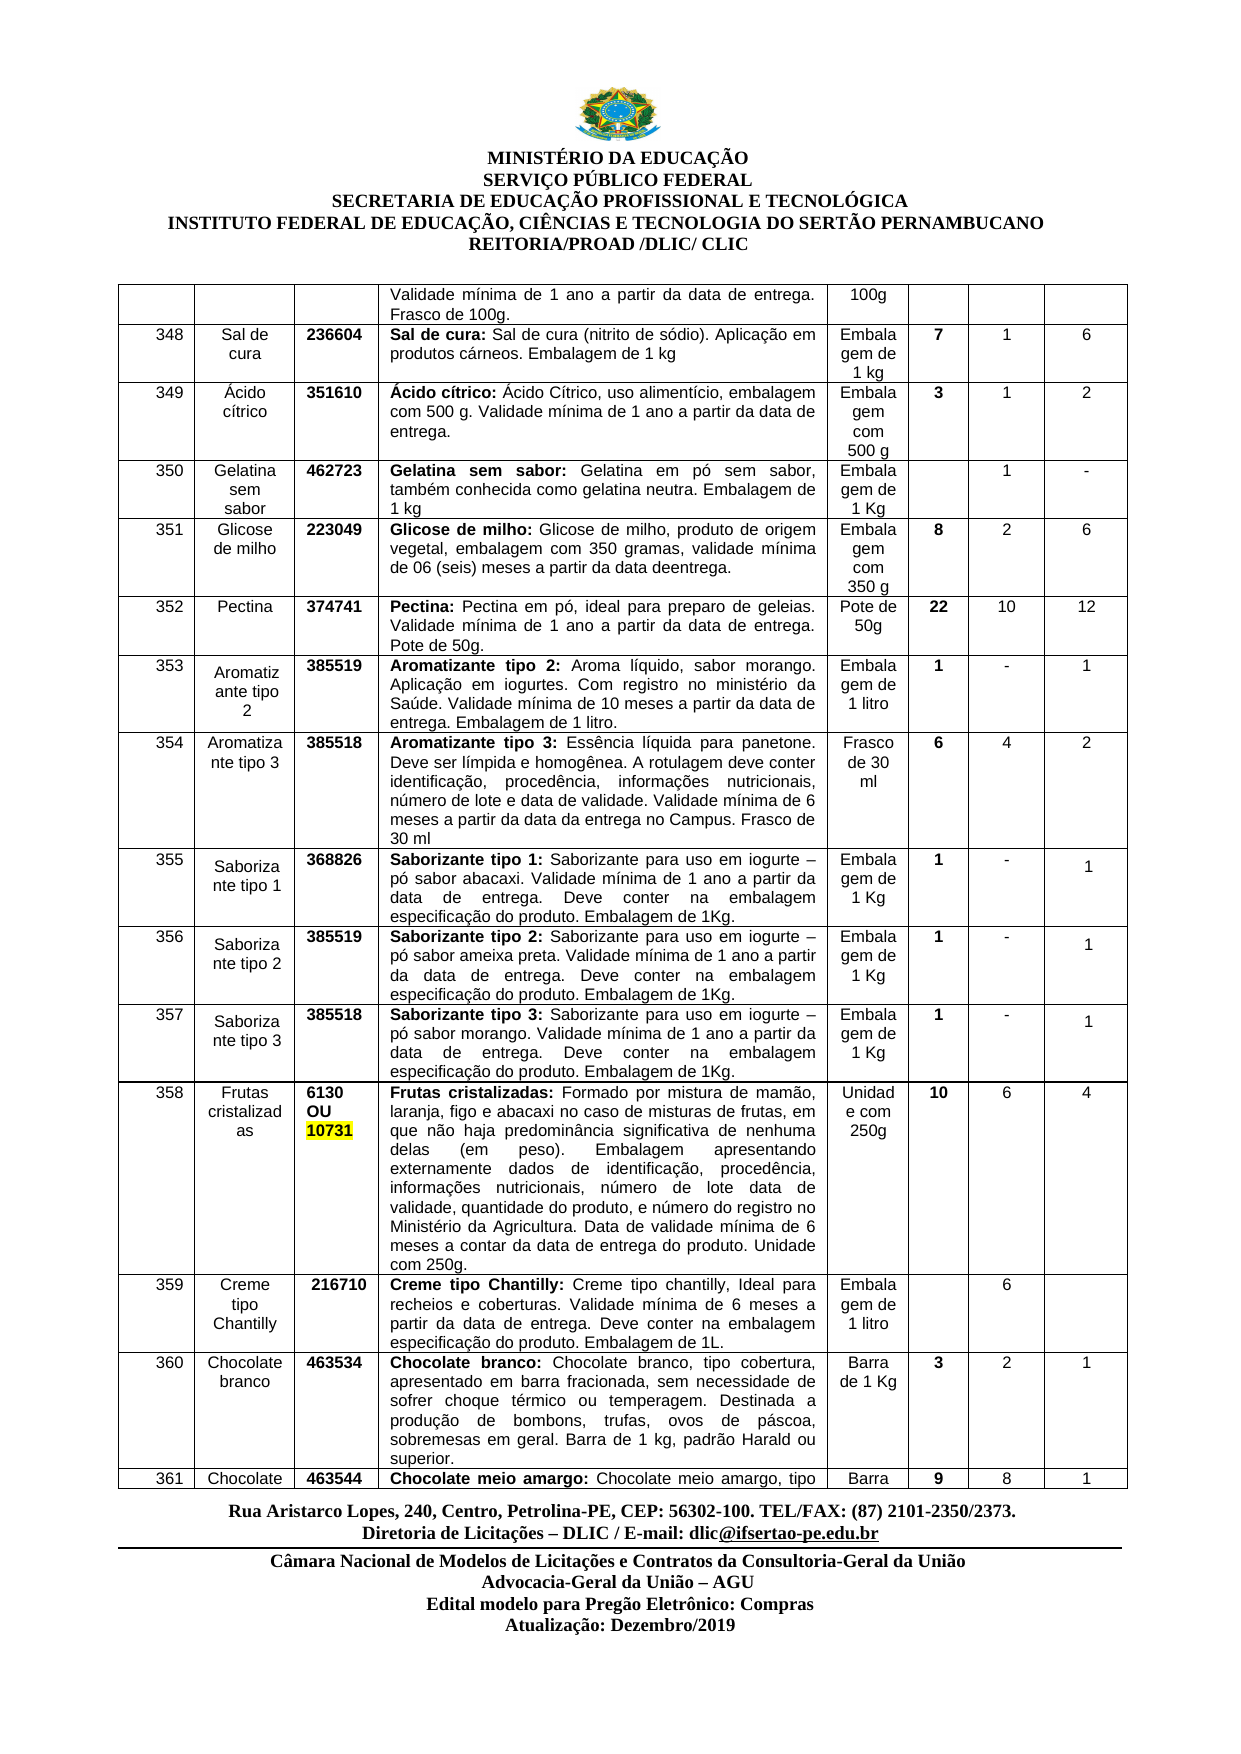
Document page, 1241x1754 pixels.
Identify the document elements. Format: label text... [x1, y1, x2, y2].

table_cell Embalagem de 1 Kg [828, 461, 908, 518]
table_cell 2 [1045, 733, 1127, 848]
table_cell 352 [119, 597, 194, 654]
table_cell [909, 285, 968, 323]
table_cell - [969, 927, 1044, 1004]
table_cell 385519 [295, 927, 378, 1004]
table_cell Pectina: Pectina em pó, ideal para preparo de geleias. Validade mínima de 1 ano a partir da data de entrega. Pote de 50g. [379, 597, 827, 654]
table_cell Gelatina sem sabor: Gelatina em pó sem sabor, também conhecida como gelatina neutra. Embalagem de 1 kg [379, 461, 827, 518]
table_cell 1 [1045, 1469, 1127, 1488]
table_cell Frutas cristalizadas [195, 1083, 294, 1274]
table_cell - [1045, 461, 1127, 518]
table_cell Saborizante tipo 2: Saborizante para uso em iogurte – pó sabor ameixa preta. Validade mínima de 1 ano a partir da data de entrega. Deve conter na embalagem especificação do produto. Embalagem de 1Kg. [379, 927, 827, 1004]
table_cell Saborizante tipo 2 [195, 927, 294, 1004]
table_cell 356 [119, 927, 194, 1004]
table_cell Chocolate meio amargo: Chocolate meio amargo, tipo [379, 1469, 827, 1488]
table_cell 355 [119, 849, 194, 926]
table_cell Chocolate branco [195, 1353, 294, 1468]
table_cell - [969, 656, 1044, 732]
table_cell 462723 [295, 461, 378, 518]
table_cell 353 [119, 656, 194, 732]
table_cell 354 [119, 733, 194, 848]
table_cell 6 [1045, 325, 1127, 382]
table_cell 2 [969, 1353, 1044, 1468]
table_cell 1 [1045, 1353, 1127, 1468]
table_cell 361 [119, 1469, 194, 1488]
table_cell 6 [969, 1083, 1044, 1274]
table_cell 1 [1045, 849, 1127, 926]
table_cell 351 [119, 519, 194, 596]
table_cell Creme tipo Chantilly: Creme tipo chantilly, Ideal para recheios e coberturas. Validade mínima de 6 meses a partir da data de entrega. Deve conter na embalagem especificação do produto. Embalagem de 1L. [379, 1275, 827, 1352]
table_cell 357 [119, 1005, 194, 1081]
table_cell Gelatina sem sabor [195, 461, 294, 518]
table_cell Embalagem de 1 Kg [828, 927, 908, 1004]
table_cell Aromatizante tipo 3: Essência líquida para panetone. Deve ser límpida e homogênea. A rotulagem deve conter identificação, procedência, informações nutricionais, número de lote e data de validade. Validade mínima de 6 meses a partir da data da entrega no Campus. Frasco de 30 ml [379, 733, 827, 848]
table_cell 4 [969, 733, 1044, 848]
table_cell Saborizante tipo 1 [195, 849, 294, 926]
table_cell 7 [909, 325, 968, 382]
table_cell 216710 [295, 1275, 378, 1352]
table_cell Barra de 1 Kg [828, 1353, 908, 1468]
table_cell 1 [909, 656, 968, 732]
table_cell Embalagem de 1 litro [828, 1275, 908, 1352]
table_cell 385518 [295, 733, 378, 848]
table_cell Saborizante tipo 3 [195, 1005, 294, 1081]
table_cell [195, 285, 294, 323]
table_cell [909, 1275, 968, 1352]
table_cell 3 [909, 383, 968, 460]
table_cell 1 [969, 383, 1044, 460]
table_cell Embalagem de 1 kg [828, 325, 908, 382]
table_cell 359 [119, 1275, 194, 1352]
table_cell 12 [1045, 597, 1127, 654]
table_cell [909, 461, 968, 518]
table_cell Frasco de 30 ml [828, 733, 908, 848]
table_cell Aromatizante tipo 2 [195, 656, 294, 732]
table_cell Embalagem de 1 Kg [828, 1005, 908, 1081]
table_cell 10 [969, 597, 1044, 654]
table_cell 360 [119, 1353, 194, 1468]
table_cell Sal de cura [195, 325, 294, 382]
table_cell 1 [1045, 927, 1127, 1004]
table_cell 351610 [295, 383, 378, 460]
table_cell Aromatizante tipo 3 [195, 733, 294, 848]
table_cell 1 [909, 927, 968, 1004]
table_cell 2 [1045, 383, 1127, 460]
table_cell Chocolate branco: Chocolate branco, tipo cobertura, apresentado em barra fracionada, sem necessidade de sofrer choque térmico ou temperagem. Destinada a produção de bombons, trufas, ovos de páscoa, sobremesas em geral. Barra de 1 kg, padrão Harald ou superior. [379, 1353, 827, 1468]
table_cell 385518 [295, 1005, 378, 1081]
table_cell 1 [1045, 1005, 1127, 1081]
table_cell - [969, 1005, 1044, 1081]
table_cell 374741 [295, 597, 378, 654]
table_cell Pote de 50g [828, 597, 908, 654]
table_cell Barra [828, 1469, 908, 1488]
table_cell 22 [909, 597, 968, 654]
table_cell 2 [969, 519, 1044, 596]
table_cell Embalagem de 1 Kg [828, 849, 908, 926]
table_cell 236604 [295, 325, 378, 382]
table_cell Embalagem com 500 g [828, 383, 908, 460]
table_cell Chocolate [195, 1469, 294, 1488]
table_cell 385519 [295, 656, 378, 732]
table_cell 6 [909, 733, 968, 848]
table_cell 3 [909, 1353, 968, 1468]
table_cell 8 [969, 1469, 1044, 1488]
table_cell Pectina [195, 597, 294, 654]
table_cell Creme tipo Chantilly [195, 1275, 294, 1352]
table_cell 9 [909, 1469, 968, 1488]
table_cell 463534 [295, 1353, 378, 1468]
table_cell Glicose de milho: Glicose de milho, produto de origem vegetal, embalagem com 350 gramas, validade mínima de 06 (seis) meses a partir da data deentrega. [379, 519, 827, 596]
table_cell Saborizante tipo 1: Saborizante para uso em iogurte – pó sabor abacaxi. Validade mínima de 1 ano a partir da data de entrega. Deve conter na embalagem especificação do produto. Embalagem de 1Kg. [379, 849, 827, 926]
table_cell Validade mínima de 1 ano a partir da data de entrega. Frasco de 100g. [379, 285, 827, 323]
table_cell 348 [119, 325, 194, 382]
table_cell 1 [1045, 656, 1127, 732]
table_cell Aromatizante tipo 2: Aroma líquido, sabor morango. Aplicação em iogurtes. Com registro no ministério da Saúde. Validade mínima de 10 meses a partir da data de entrega. Embalagem de 1 litro. [379, 656, 827, 732]
picture [575, 87, 661, 141]
table_cell 1 [969, 325, 1044, 382]
table_cell [969, 285, 1044, 323]
table_cell 8 [909, 519, 968, 596]
table_cell [1045, 1275, 1127, 1352]
table_cell 358 [119, 1083, 194, 1274]
table_cell Embalagem com 350 g [828, 519, 908, 596]
table_cell 463544 [295, 1469, 378, 1488]
table_cell Sal de cura: Sal de cura (nitrito de sódio). Aplicação em produtos cárneos. Embalagem de 1 kg [379, 325, 827, 382]
table_cell - [1045, 285, 1127, 323]
table_cell Saborizante tipo 3: Saborizante para uso em iogurte – pó sabor morango. Validade mínima de 1 ano a partir da data de entrega. Deve conter na embalagem especificação do produto. Embalagem de 1Kg. [379, 1005, 827, 1081]
table_cell Unidade com 250g [828, 1083, 908, 1274]
table_cell 100g [828, 285, 908, 323]
table_cell Embalagem de 1 litro [828, 656, 908, 732]
table_cell 10 [909, 1083, 968, 1274]
table_cell 349 [119, 383, 194, 460]
table_cell Glicose de milho [195, 519, 294, 596]
table_cell 1 [909, 849, 968, 926]
table_cell - [969, 849, 1044, 926]
table_cell Ácido cítrico [195, 383, 294, 460]
table_cell 1 [969, 461, 1044, 518]
table_cell 1 [909, 1005, 968, 1081]
table_cell [119, 285, 194, 323]
table_cell 4 [1045, 1083, 1127, 1274]
table_cell 6 [969, 1275, 1044, 1352]
table_cell [295, 285, 378, 323]
table_cell Ácido cítrico: Ácido Cítrico, uso alimentício, embalagem com 500 g. Validade mínima de 1 ano a partir da data de entrega. [379, 383, 827, 460]
table_cell 368826 [295, 849, 378, 926]
table_cell 223049 [295, 519, 378, 596]
table_cell Frutas cristalizadas: Formado por mistura de mamão, laranja, figo e abacaxi no caso de misturas de frutas, em que não haja predominância significativa de nenhuma delas (em peso). Embalagem apresentando externamente dados de identificação, procedência, informações nutricionais, número de lote data de validade, quantidade do produto, e número do registro no Ministério da Agricultura. Data de validade mínima de 6 meses a contar da data de entrega do produto. Unidade com 250g. [379, 1083, 827, 1274]
table_cell 6 [1045, 519, 1127, 596]
table_cell 350 [119, 461, 194, 518]
table_cell 6130 OU 10731 [295, 1083, 378, 1274]
